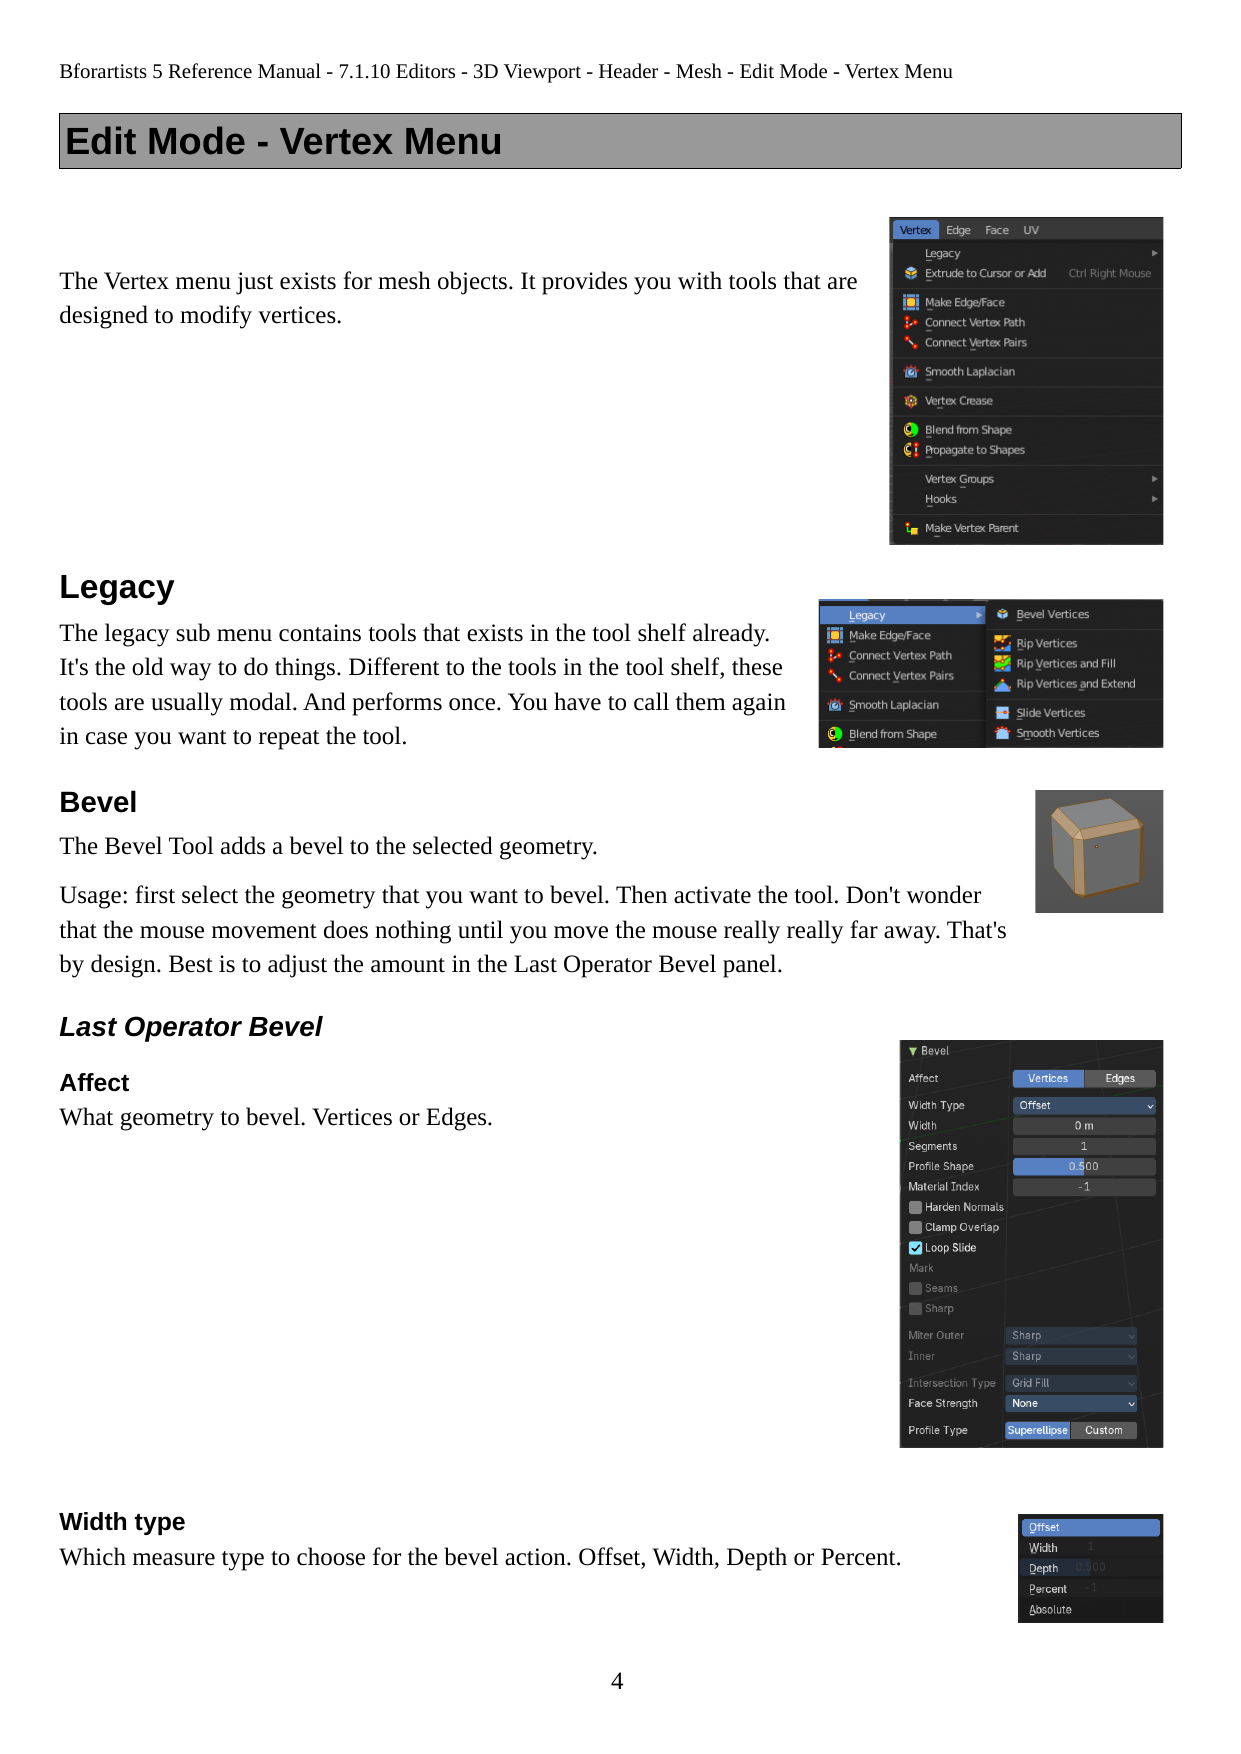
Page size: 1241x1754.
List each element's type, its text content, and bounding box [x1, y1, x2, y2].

subtitle Bevel [59, 785, 1181, 819]
text What geometry to bevel. Vertices or Edges. [59, 1102, 899, 1131]
text The Vertex menu just exists for mesh objects. It provides you with tools that are designed to modify vertices. [59, 266, 889, 329]
table_header Edit Mode - Vertex Menu [60, 114, 1181, 168]
picture [818, 599, 1164, 748]
subtitle Last Operator Bevel [59, 1011, 1181, 1043]
text The Bevel Tool adds a bevel to the selected geometry. [59, 831, 1035, 860]
text Which measure type to choose for the bevel action. Offset, Width, Depth or Percent. [59, 1542, 1018, 1571]
subtitle Width type [59, 1507, 1181, 1536]
text Usage: first select the geometry that you want to bevel. Then activate the tool. Don't wonder that the mouse movement does nothing until you move the mouse really really far away. That's by design. Best is to adjust the amount in the Last Operator Bevel panel. [59, 880, 1181, 978]
picture [1035, 790, 1164, 913]
picture [1018, 1514, 1164, 1623]
subtitle Legacy [59, 567, 1181, 605]
subtitle [1164, 1068, 1181, 1096]
picture [889, 217, 1164, 545]
subtitle Affect [59, 1068, 899, 1096]
text The legacy sub menu contains tools that exists in the tool shelf already. It's the old way to do things. Different to the tools in the tool shelf, these tools are usually modal. And performs once. You have to call them again in case you want to repeat the tool. [59, 618, 1181, 750]
picture [899, 1040, 1164, 1448]
